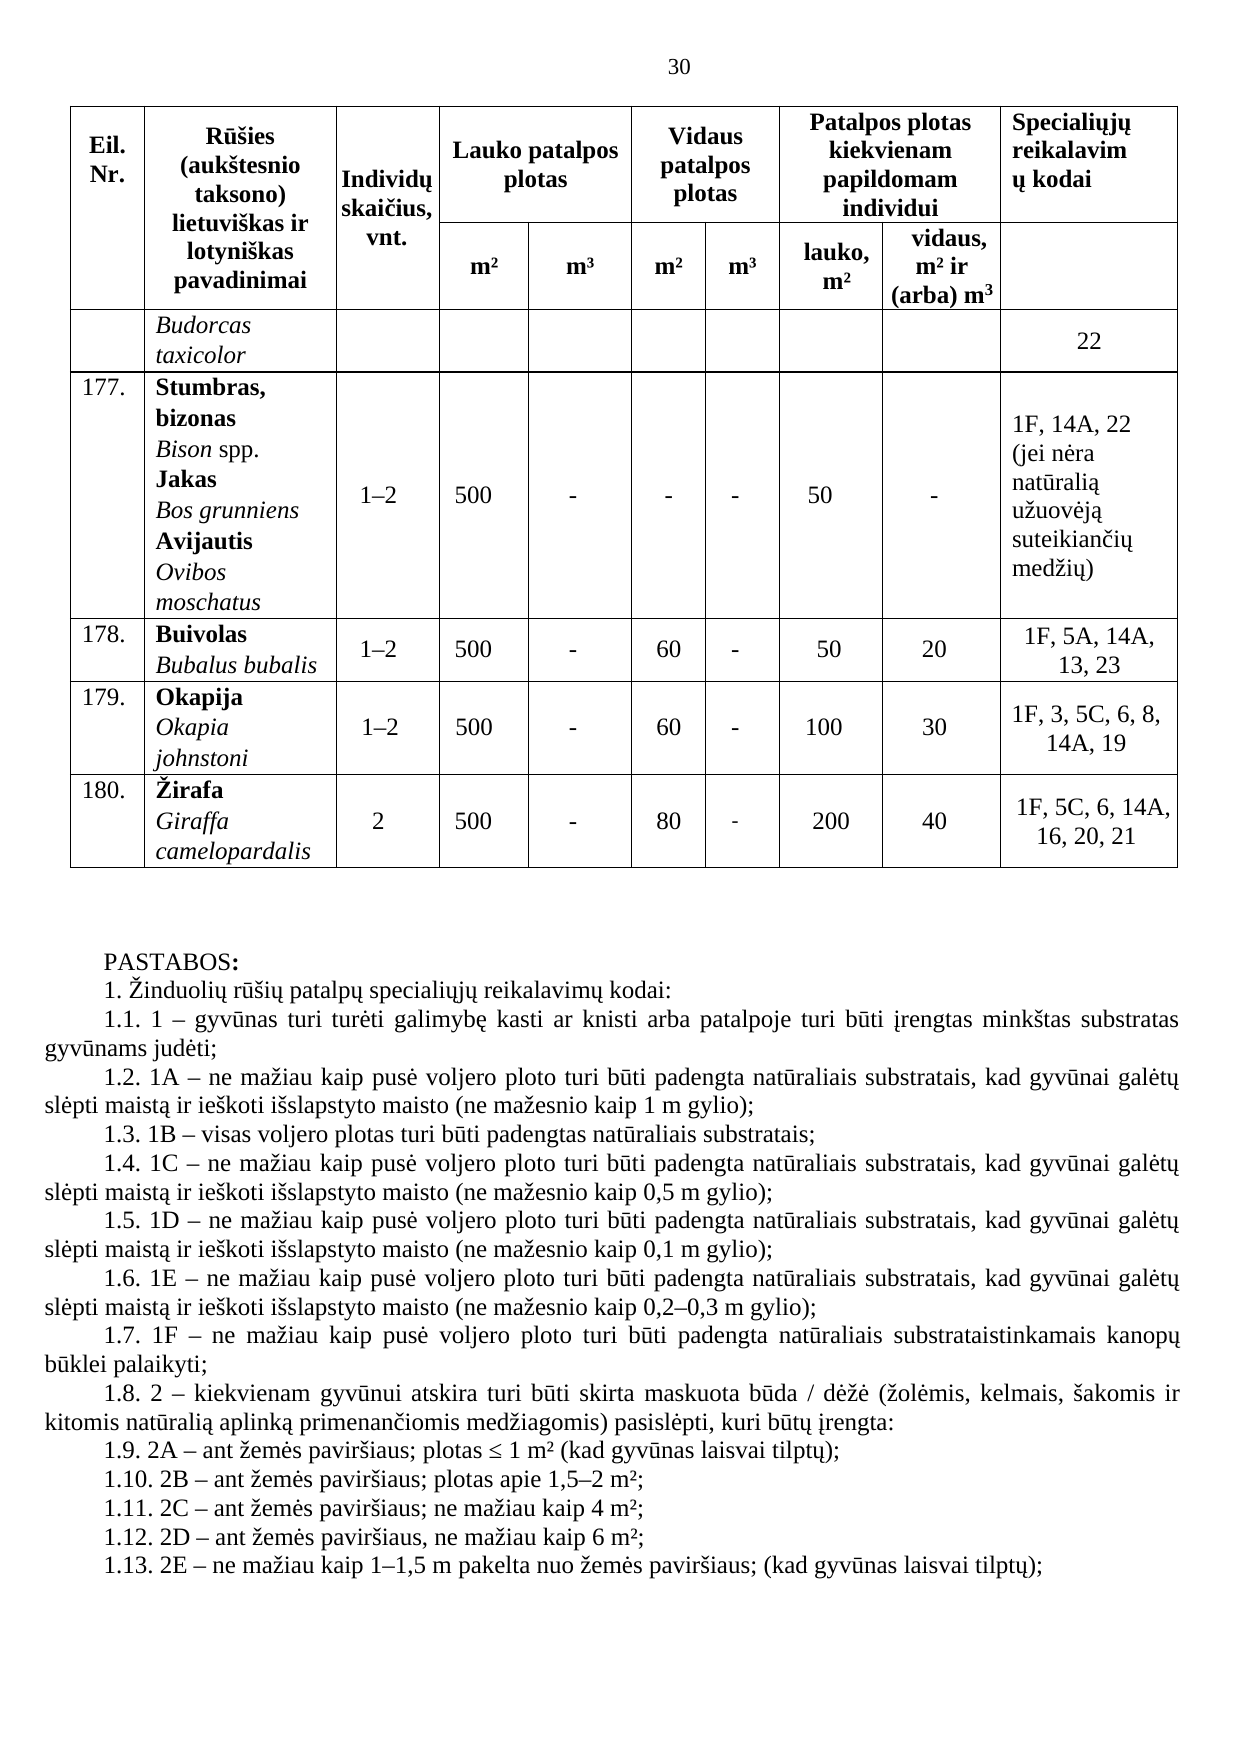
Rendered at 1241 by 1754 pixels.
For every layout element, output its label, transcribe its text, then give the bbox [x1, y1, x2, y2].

table_cell [780, 310, 882, 371]
table_cell - [706, 619, 779, 681]
table_header Lauko patalpos plotas [440, 107, 631, 222]
text 1. Žinduolių rūšių patalpų specialiųjų reikalavimų kodai: [44, 975, 1181, 1004]
table_cell Stumbras, bizonas Bison spp. Jakas Bos grunniens Avijautis Ovibos moschatus [145, 373, 336, 618]
table_cell m³ [706, 223, 779, 309]
table_cell 200 [780, 775, 882, 867]
table_cell - [632, 373, 705, 618]
table_cell [632, 310, 705, 371]
text 1.12. 2D – ant žemės paviršiaus, ne mažiau kaip 6 m²; [44, 1522, 1181, 1550]
table_header Individų skaičius, vnt. [337, 107, 439, 309]
table_cell 60 [632, 619, 705, 681]
table_cell [71, 310, 144, 371]
table_cell - [529, 682, 631, 774]
text 1.6. 1E – ne mažiau kaip pusė voljero ploto turi būti padengta natūraliais substratais, kad gyvūnai galėtų slėpti maistą ir ieškoti išslapstyto maisto (ne mažesnio kaip 0,2–0,3 m gylio); [44, 1263, 1181, 1320]
table_cell 50 [780, 619, 882, 681]
table_cell Okapija Okapia johnstoni [145, 682, 336, 774]
text 1.10. 2B – ant žemės paviršiaus; plotas apie 1,5–2 m²; [44, 1464, 1181, 1493]
table_cell Budorcas taxicolor [145, 310, 336, 371]
table_header Specialiųjų reikalavimų kodai [1001, 107, 1177, 222]
table_cell [883, 310, 1000, 371]
text PASTABOS: [44, 947, 1181, 975]
table_cell 1F, 3, 5C, 6, 8, 14A, 19 [1001, 682, 1177, 774]
text 1.1. 1 – gyvūnas turi turėti galimybę kasti ar knisti arba patalpoje turi būti įrengtas minkštas substratas gyvūnams judėti; [44, 1004, 1181, 1062]
table_cell Žirafa Giraffa camelopardalis [145, 775, 336, 867]
table_header Vidaus patalpos plotas [632, 107, 779, 222]
table_cell 500 [440, 682, 528, 774]
table_cell 60 [632, 682, 705, 774]
table_cell 1F, 5C, 6, 14A, 16, 20, 21 [1001, 775, 1177, 867]
table_cell [1001, 223, 1177, 309]
table_cell lauko, m² [780, 223, 882, 309]
text 1.2. 1A – ne mažiau kaip pusė voljero ploto turi būti padengta natūraliais substratais, kad gyvūnai galėtų slėpti maistą ir ieškoti išslapstyto maisto (ne mažesnio kaip 1 m gylio); [44, 1062, 1181, 1119]
table_cell vidaus, m² ir (arba) m3 [883, 223, 1000, 309]
table_cell [337, 310, 439, 371]
table_cell - [529, 310, 631, 371]
table_cell - [706, 310, 779, 371]
table_cell 178. [71, 619, 144, 681]
table_cell m² [440, 223, 528, 309]
text 1.9. 2A – ant žemės paviršiaus; plotas ≤ 1 m² (kad gyvūnas laisvai tilptų); [44, 1435, 1181, 1464]
text 1.11. 2C – ant žemės paviršiaus; ne mažiau kaip 4 m²; [44, 1493, 1181, 1522]
table_cell 500 [440, 619, 528, 681]
table_cell m² [632, 223, 705, 309]
text 1.5. 1D – ne mažiau kaip pusė voljero ploto turi būti padengta natūraliais substratais, kad gyvūnai galėtų slėpti maistą ir ieškoti išslapstyto maisto (ne mažesnio kaip 0,1 m gylio); [44, 1205, 1181, 1263]
table_cell Buivolas Bubalus bubalis [145, 619, 336, 681]
table_header Rūšies (aukštesnio taksono) lietuviškas ir lotyniškas pavadinimai [145, 107, 336, 309]
table_cell 180. [71, 775, 144, 867]
table_cell 1F, 14A, 22 (jei nėra natūralią užuovėją suteikiančių medžių) [1001, 373, 1177, 618]
table_cell - [529, 775, 631, 867]
table_cell 30 [883, 682, 1000, 774]
table_cell 1–2 [337, 619, 439, 681]
text 1.7. 1F – ne mažiau kaip pusė voljero ploto turi būti padengta natūraliais substrataistinkamais kanopų būklei palaikyti; [44, 1320, 1181, 1378]
table_cell - [529, 619, 631, 681]
table_cell 20 [883, 619, 1000, 681]
table_cell 40 [883, 775, 1000, 867]
text 1.4. 1C – ne mažiau kaip pusė voljero ploto turi būti padengta natūraliais substratais, kad gyvūnai galėtų slėpti maistą ir ieškoti išslapstyto maisto (ne mažesnio kaip 0,5 m gylio); [44, 1148, 1181, 1205]
table_cell 22 [1001, 310, 1177, 371]
text 1.8. 2 – kiekvienam gyvūnui atskira turi būti skirta maskuota būda / dėžė (žolėmis, kelmais, šakomis ir kitomis natūralią aplinką primenančiomis medžiagomis) pasislėpti, kuri būtų įrengta: [44, 1378, 1181, 1435]
table_cell 500 [440, 775, 528, 867]
table_cell 500 [440, 373, 528, 618]
table_header Patalpos plotas kiekvienam papildomam individui [780, 107, 1000, 222]
table_cell 1F, 5A, 14A, 13, 23 [1001, 619, 1177, 681]
table_header Eil. Nr. [71, 107, 144, 309]
table_cell 179. [71, 682, 144, 774]
table_cell 50 [780, 373, 882, 618]
table_cell 100 [780, 682, 882, 774]
table_cell - [706, 775, 779, 867]
table_cell [440, 310, 528, 371]
table_cell - [706, 682, 779, 774]
table_cell 80 [632, 775, 705, 867]
table_cell - [883, 373, 1000, 618]
table_cell m³ [529, 223, 631, 309]
table_cell 1–2 [337, 682, 439, 774]
table_cell - [706, 373, 779, 618]
text 1.13. 2E – ne mažiau kaip 1–1,5 m pakelta nuo žemės paviršiaus; (kad gyvūnas laisvai tilptų); [44, 1550, 1181, 1579]
table_cell 1–2 [337, 373, 439, 618]
table_cell 177. [71, 373, 144, 618]
table_cell 2 [337, 775, 439, 867]
table_cell - [529, 373, 631, 618]
text 1.3. 1B – visas voljero plotas turi būti padengtas natūraliais substratais; [44, 1119, 1181, 1148]
